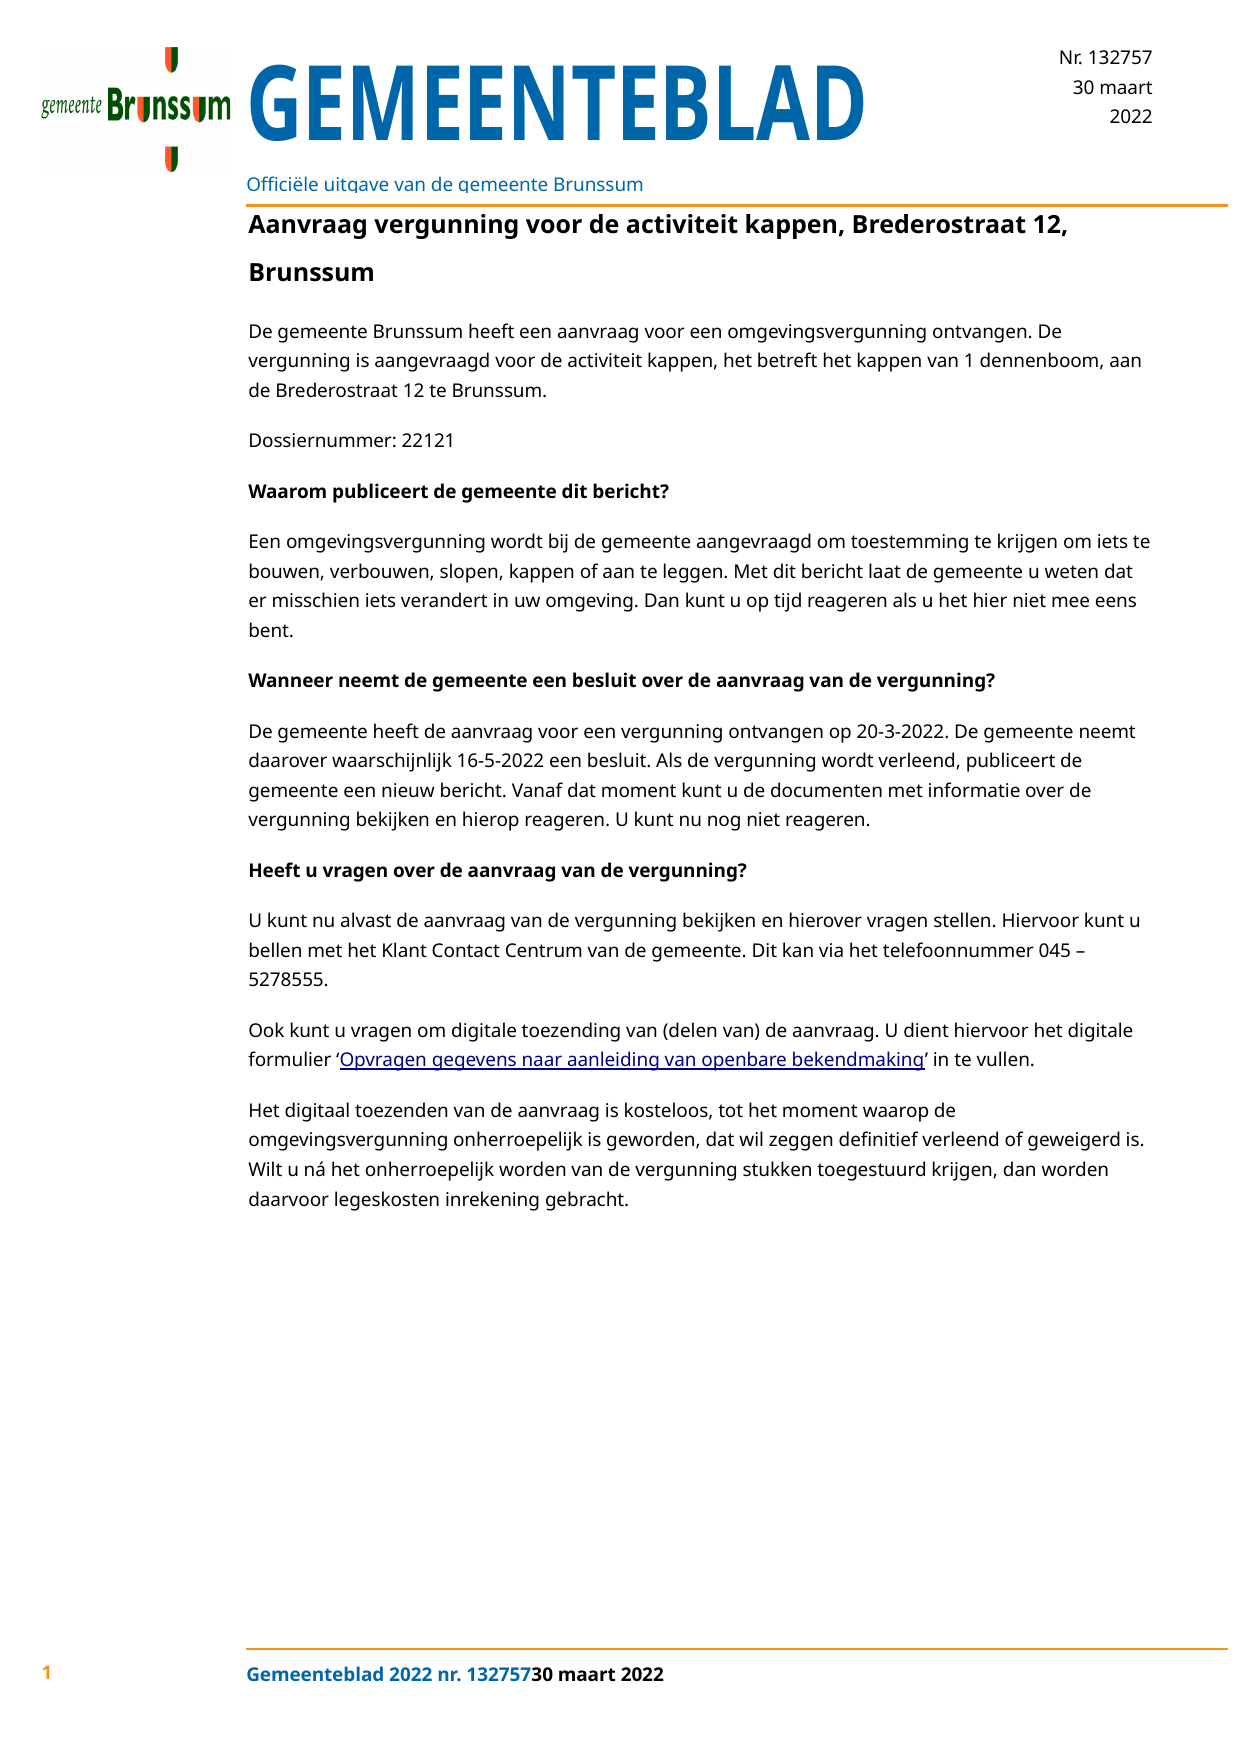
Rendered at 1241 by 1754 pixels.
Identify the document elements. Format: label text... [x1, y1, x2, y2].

text Wanneer neemt de gemeente een besluit over de aanvraag van de vergunning? [248, 667, 1152, 693]
text Dossiernummer: 22121 [248, 427, 1152, 453]
text Het digitaal toezenden van de aanvraag is kosteloos, tot het moment waarop de omgevingsvergunning onherroepelijk is geworden, dat wil zeggen definitief verleend of geweigerd is. Wilt u ná het onherroepelijk worden van de vergunning stukken toegestuurd krijgen, dan worden daarvoor legeskosten inrekening gebracht. [248, 1097, 1152, 1212]
text Ook kunt u vragen om digitale toezending van (delen van) de aanvraag. U dient hiervoor het digitale formulier ‘Opvragen gegevens naar aanleiding van openbare bekendmaking’ in te vullen. [248, 1017, 1152, 1072]
text Heeft u vragen over de aanvraag van de vergunning? [248, 857, 1152, 883]
text De gemeente Brunssum heeft een aanvraag voor een omgevingsvergunning ontvangen. De vergunning is aangevraagd voor de activiteit kappen, het betreft het kappen van 1 dennenboom, aan de Brederostraat 12 te Brunssum. [248, 318, 1152, 403]
picture [41, 47, 231, 172]
text De gemeente heeft de aanvraag voor een vergunning ontvangen op 20-3-2022. De gemeente neemt daarover waarschijnlijk 16-5-2022 een besluit. Als de vergunning wordt verleend, publiceert de gemeente een nieuw bericht. Vanaf dat moment kunt u de documenten met informatie over de vergunning bekijken en hierop reageren. U kunt nu nog niet reageren. [248, 718, 1152, 832]
text Waarom publiceert de gemeente dit bericht? [248, 478, 1152, 504]
text Een omgevingsvergunning wordt bij de gemeente aangevraagd om toestemming te krijgen om iets te bouwen, verbouwen, slopen, kappen of aan te leggen. Met dit bericht laat de gemeente u weten dat er misschien iets verandert in uw omgeving. Dan kunt u op tijd reageren als u het hier niet mee eens bent. [248, 528, 1152, 643]
text U kunt nu alvast de aanvraag van de vergunning bekijken en hierover vragen stellen. Hiervoor kunt u bellen met het Klant Contact Centrum van de gemeente. Dit kan via het telefoonnummer 045 – 5278555. [248, 907, 1152, 992]
text Aanvraag vergunning voor de activiteit kappen, Brederostraat 12, Brunssum [248, 207, 1152, 288]
